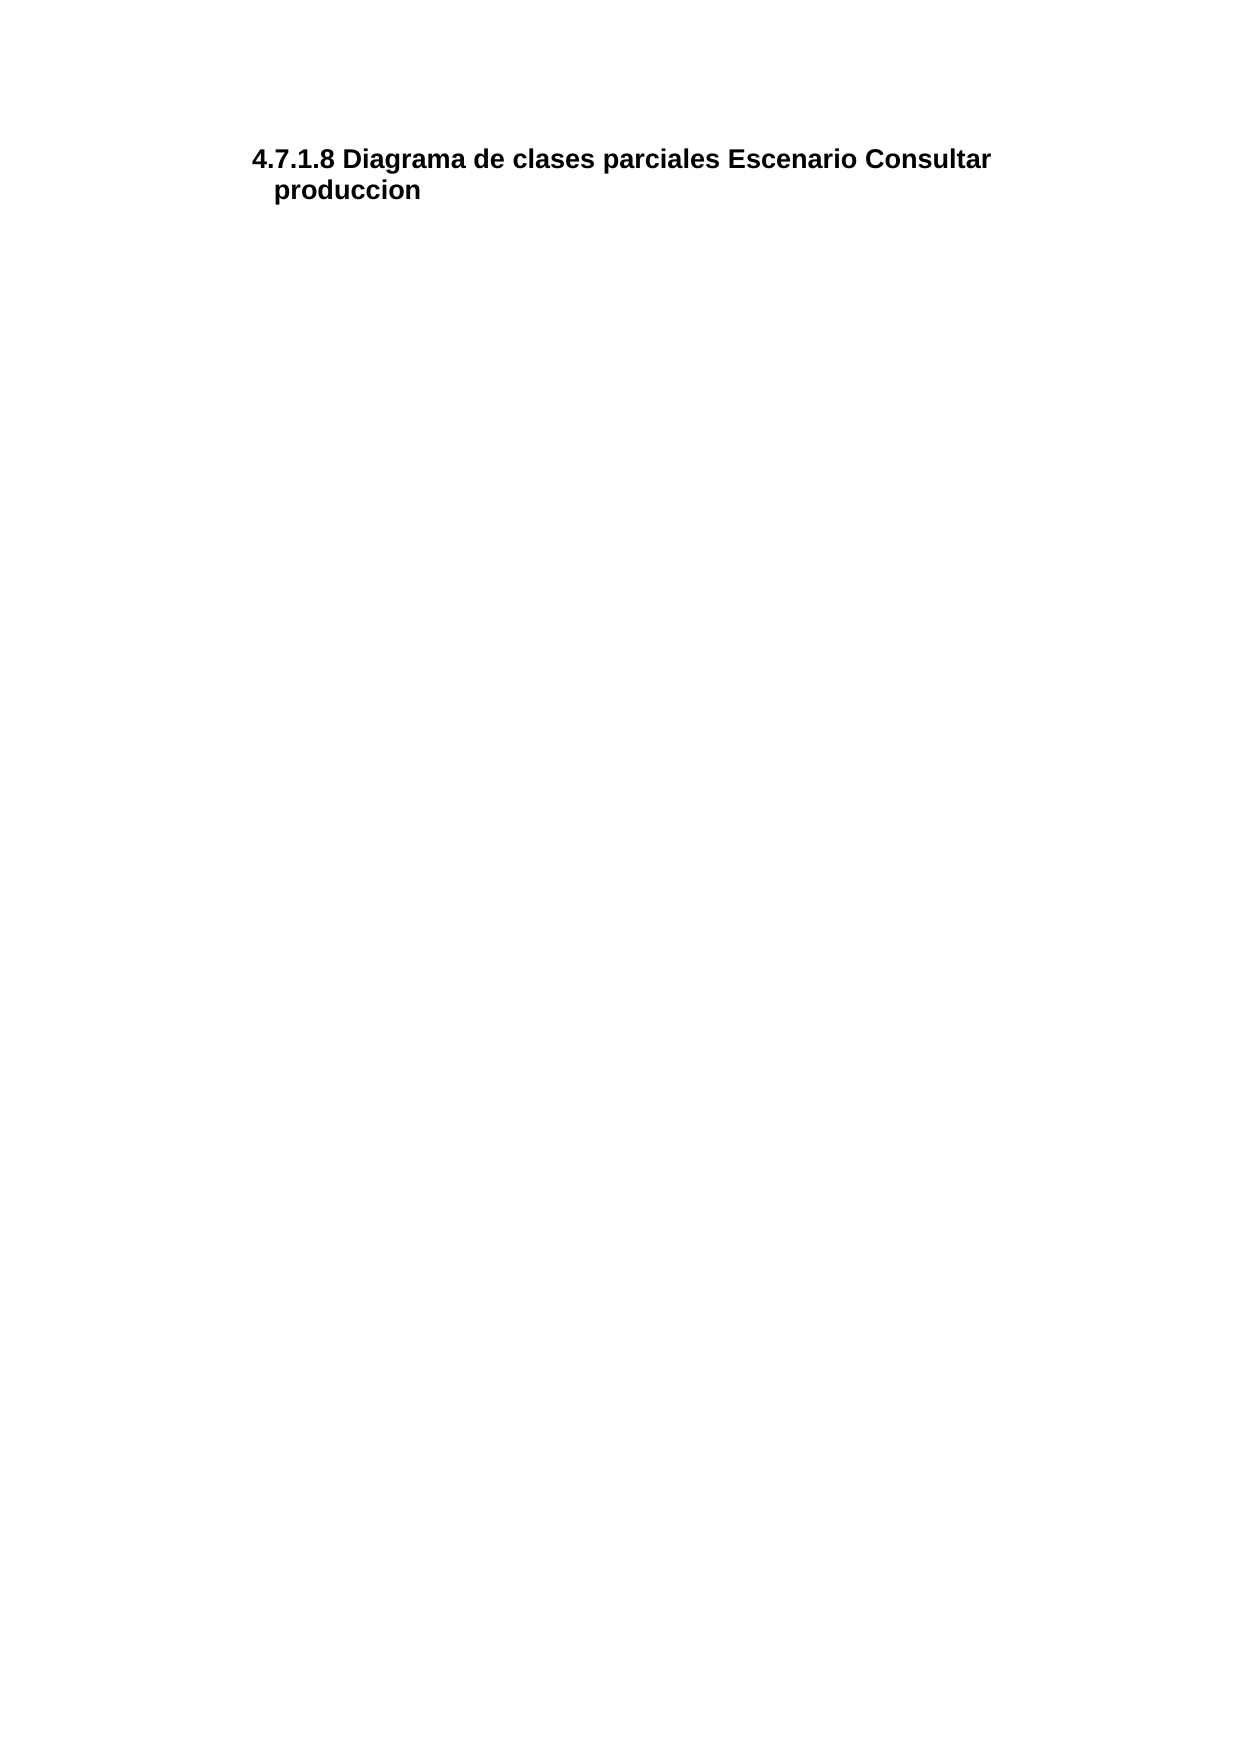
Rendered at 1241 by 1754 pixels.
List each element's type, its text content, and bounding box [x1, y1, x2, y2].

list Diagrama de clases parciales Escenario Consultar produccion [244, 143, 1122, 206]
